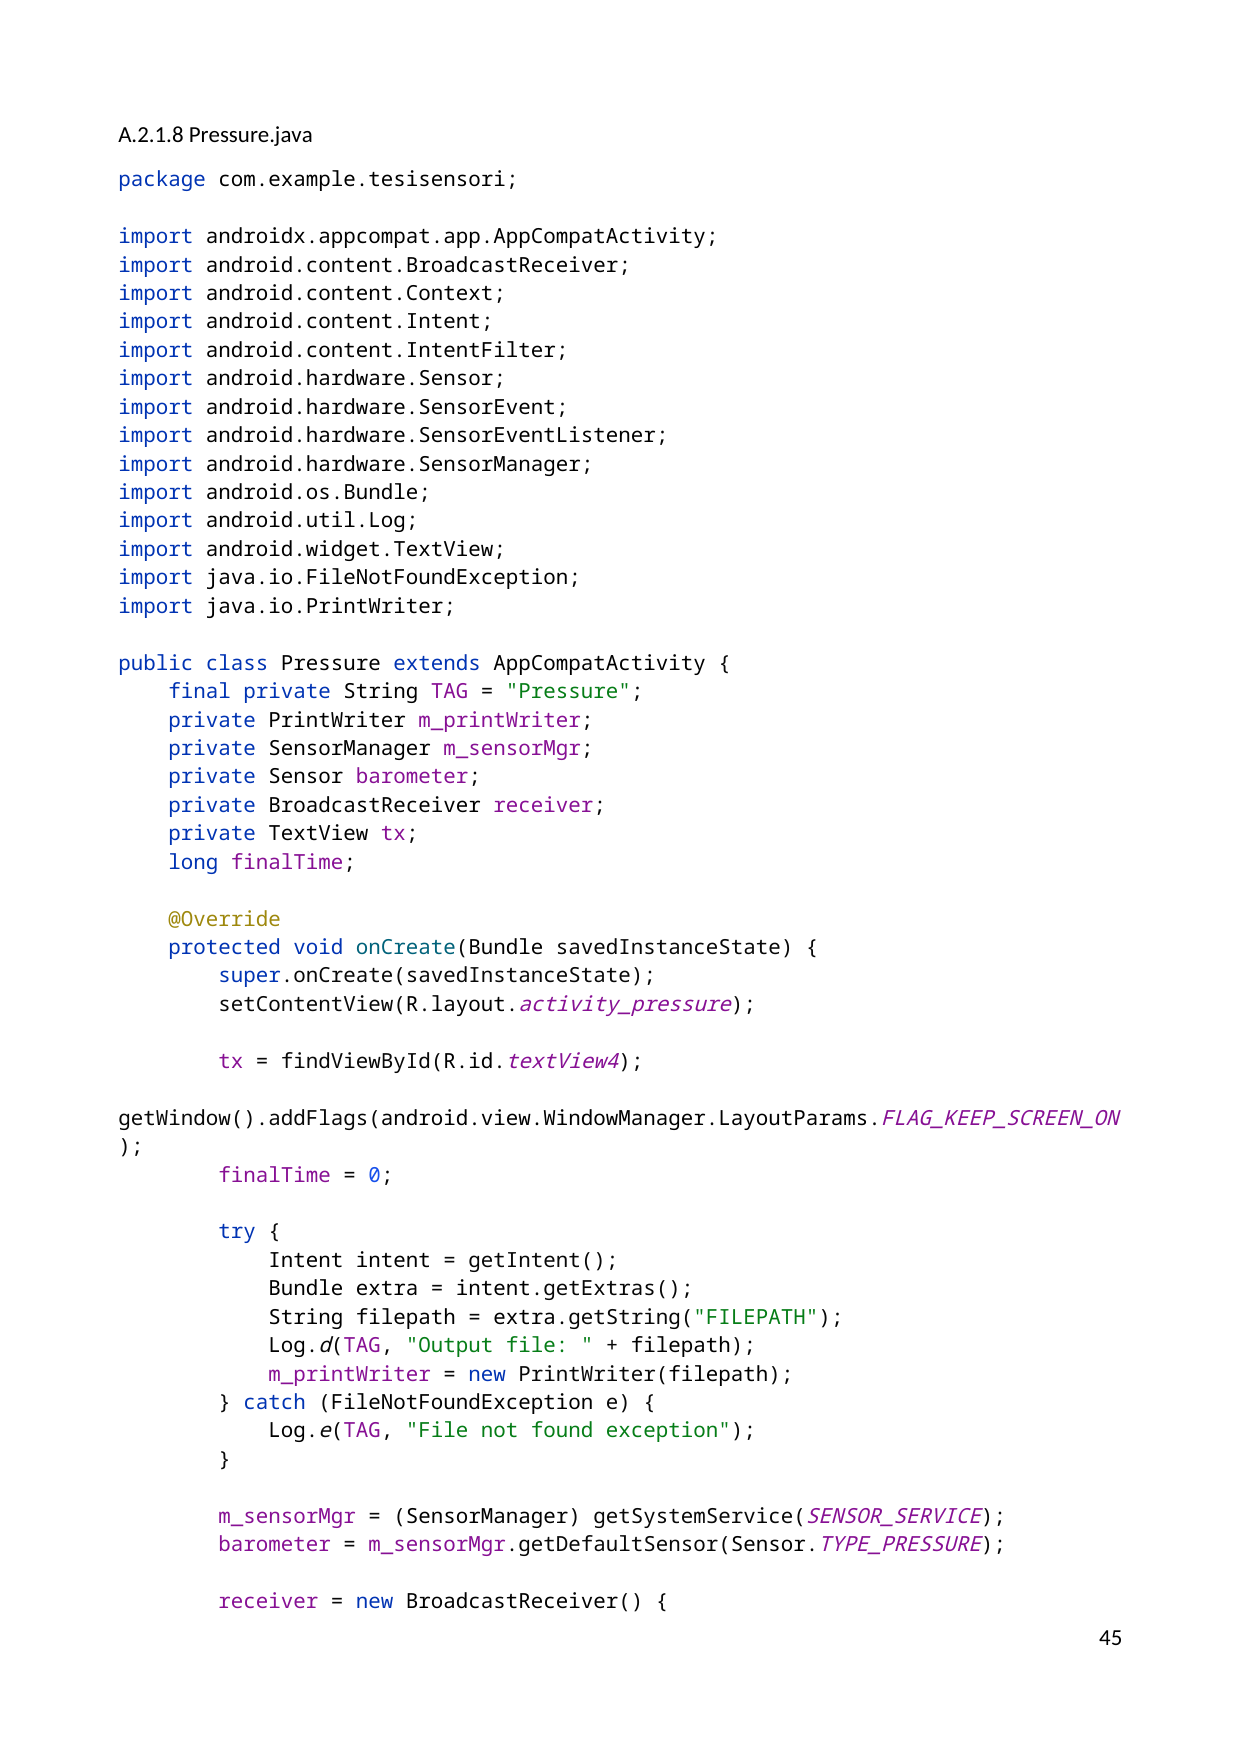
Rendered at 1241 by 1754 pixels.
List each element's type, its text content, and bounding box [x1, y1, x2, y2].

text package com.example.tesisensori; import androidx.appcompat.app.AppCompatActivity; import android.content.BroadcastReceiver; import android.content.Context; import android.content.Intent; import android.content.IntentFilter; import android.hardware.Sensor; import android.hardware.SensorEvent; import android.hardware.SensorEventListener; import android.hardware.SensorManager; import android.os.Bundle; import android.util.Log; import android.widget.TextView; import java.io.FileNotFoundException; import java.io.PrintWriter; public class Pressure extends AppCompatActivity { final private String TAG = "Pressure"; private PrintWriter m_printWriter; private SensorManager m_sensorMgr; private Sensor barometer; private BroadcastReceiver receiver; private TextView tx; long finalTime; @Override protected void onCreate(Bundle savedInstanceState) { super.onCreate(savedInstanceState); setContentView(R.layout.activity_pressure); tx = findViewById(R.id.textView4); getWindow().addFlags(android.view.WindowManager.LayoutParams.FLAG_KEEP_SCREEN_ON); finalTime = 0; try { Intent intent = getIntent(); Bundle extra = intent.getExtras(); String filepath = extra.getString("FILEPATH"); Log.d(TAG, "Output file: " + filepath); m_printWriter = new PrintWriter(filepath); } catch (FileNotFoundException e) { Log.e(TAG, "File not found exception"); } m_sensorMgr = (SensorManager) getSystemService(SENSOR_SERVICE); barometer = m_sensorMgr.getDefaultSensor(Sensor.TYPE_PRESSURE); receiver = new BroadcastReceiver() { [118, 164, 1122, 1615]
text A.2.1.8 Pressure.java [118, 120, 1122, 148]
